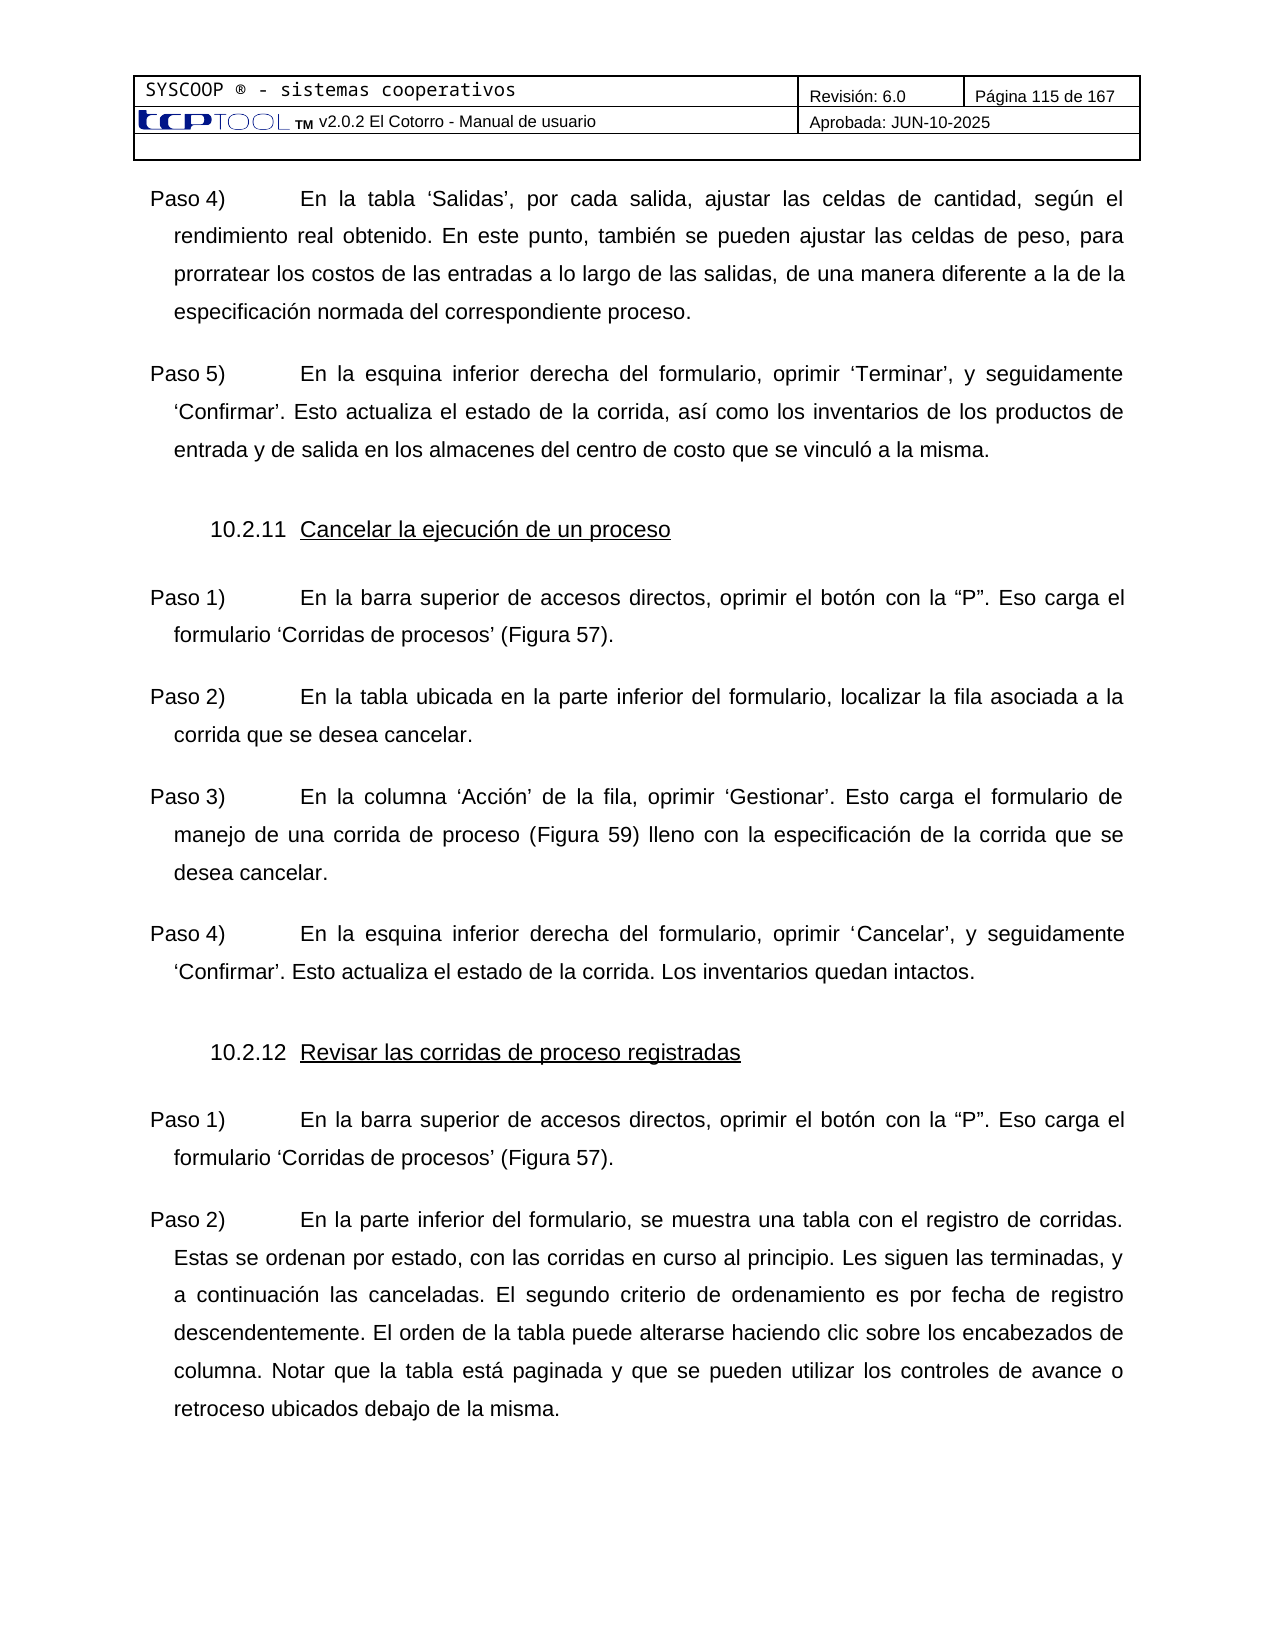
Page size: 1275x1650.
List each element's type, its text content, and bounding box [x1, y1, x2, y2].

list En la esquina inferior derecha del formulario, oprimir ‘Cancelar’, y seguidamente ‘Confirmar’. Esto actualiza el estado de la corrida. Los inventarios quedan intactos. [150, 921, 1125, 984]
list En la barra superior de accesos directos, oprimir el botón con la “P”. Eso carga el formulario ‘Corridas de procesos’ (Figura 57). [150, 1107, 1125, 1170]
subtitle Cancelar la ejecución de un proceso [210, 516, 1125, 543]
list En la barra superior de accesos directos, oprimir el botón con la “P”. Eso carga el formulario ‘Corridas de procesos’ (Figura 57). [150, 584, 1125, 648]
subtitle Revisar las corridas de proceso registradas [210, 1039, 1125, 1065]
list En la columna ‘Acción’ de la fila, oprimir ‘Gestionar’. Esto carga el formulario de manejo de una corrida de proceso (Figura 59) lleno con la especificación de la corrida que se desea cancelar. [150, 784, 1125, 884]
list En la esquina inferior derecha del formulario, oprimir ‘Terminar’, y seguidamente ‘Confirmar’. Esto actualiza el estado de la corrida, así como los inventarios de los productos de entrada y de salida en los almacenes del centro de costo que se vinculó a la misma. [150, 361, 1125, 462]
picture [138, 110, 290, 130]
list En la tabla ‘Salidas’, por cada salida, ajustar las celdas de cantidad, según el rendimiento real obtenido. En este punto, también se pueden ajustar las celdas de peso, para prorratear los costos de las entradas a lo largo de las salidas, de una manera diferente a la de la especificación normada del correspondiente proceso. [150, 186, 1125, 324]
list En la parte inferior del formulario, se muestra una tabla con el registro de corridas. Estas se ordenan por estado, con las corridas en curso al principio. Les siguen las terminadas, y a continuación las canceladas. El segundo criterio de ordenamiento es por fecha de registro descendentemente. El orden de la tabla puede alterarse haciendo clic sobre los encabezados de columna. Notar que la tabla está paginada y que se pueden utilizar los controles de avance o retroceso ubicados debajo de la misma. [150, 1207, 1125, 1421]
list En la tabla ubicada en la parte inferior del formulario, localizar la fila asociada a la corrida que se desea cancelar. [150, 684, 1125, 747]
